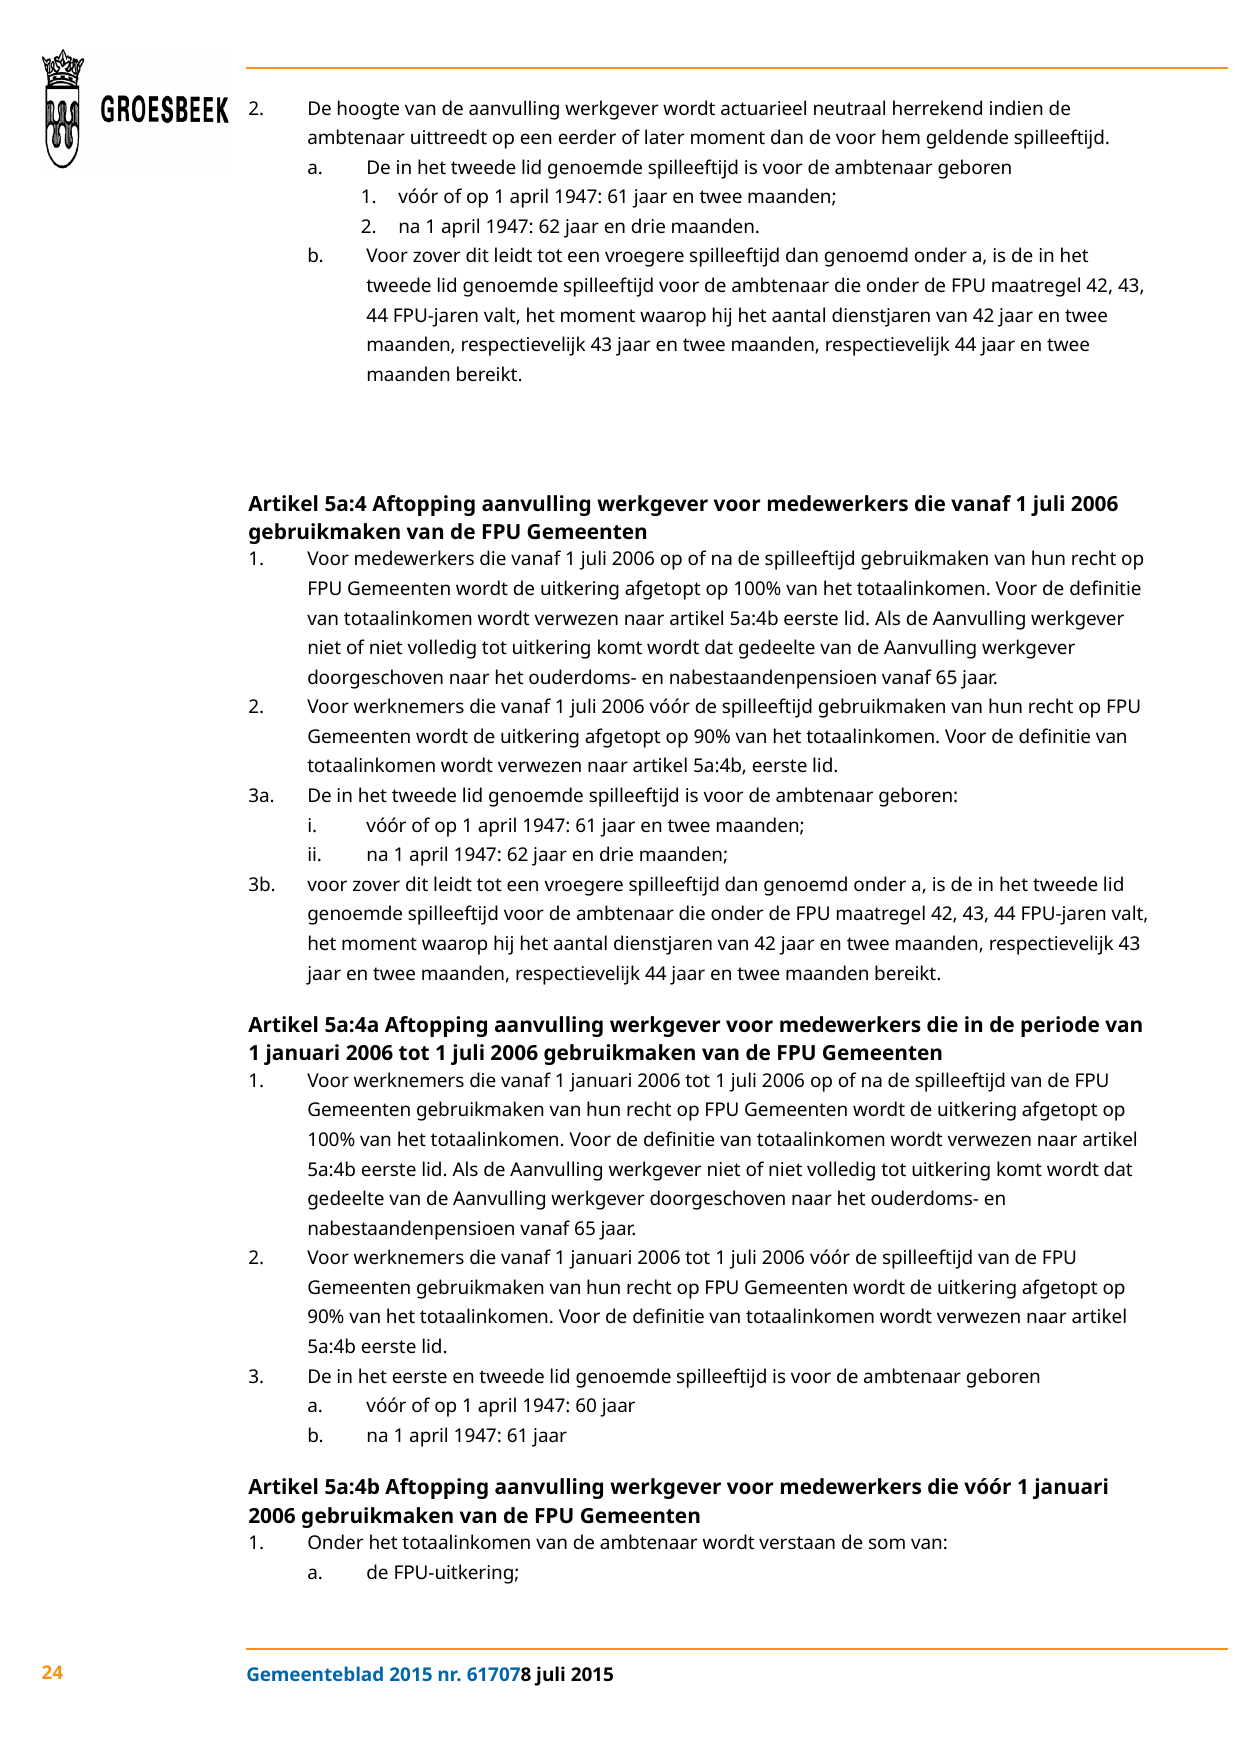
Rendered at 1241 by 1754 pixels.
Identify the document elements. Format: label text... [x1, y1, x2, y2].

list Voor zover dit leidt tot een vroegere spilleeftijd dan genoemd onder a, is de in het tweede lid genoemde spilleeftijd voor de ambtenaar die onder de FPU maatregel 42, 43, 44 FPU-jaren valt, het moment waarop hij het aantal dienstjaren van 42 jaar en twee maanden, respectievelijk 43 jaar en twee maanden, respectievelijk 44 jaar en twee maanden bereikt. [307, 243, 1152, 387]
list De in het tweede lid genoemde spilleeftijd is voor de ambtenaar geboren: [248, 782, 1152, 808]
list De in het tweede lid genoemde spilleeftijd is voor de ambtenaar geboren [307, 154, 1152, 180]
list Voor werknemers die vanaf 1 juli 2006 vóór de spilleeftijd gebruikmaken van hun recht op FPU Gemeenten wordt de uitkering afgetopt op 90% van het totaalinkomen. Voor de definitie van totaalinkomen wordt verwezen naar artikel 5a:4b, eerste lid. [248, 693, 1152, 778]
list Voor werknemers die vanaf 1 januari 2006 tot 1 juli 2006 op of na de spilleeftijd van de FPU Gemeenten gebruikmaken van hun recht op FPU Gemeenten wordt de uitkering afgetopt op 100% van het totaalinkomen. Voor de definitie van totaalinkomen wordt verwezen naar artikel 5a:4b eerste lid. Als de Aanvulling werkgever niet of niet volledig tot uitkering komt wordt dat gedeelte van de Aanvulling werkgever doorgeschoven naar het ouderdoms- en nabestaandenpensioen vanaf 65 jaar. [248, 1067, 1152, 1241]
list Onder het totaalinkomen van de ambtenaar wordt verstaan de som van: [248, 1529, 1152, 1555]
list vóór of op 1 april 1947: 61 jaar en twee maanden; [307, 812, 1152, 837]
text Artikel 5a:4b Aftopping aanvulling werkgever voor medewerkers die vóór 1 januari 2006 gebruikmaken van de FPU Gemeenten [248, 1472, 1152, 1529]
list De hoogte van de aanvulling werkgever wordt actuarieel neutraal herrekend indien de ambtenaar uittreedt op een eerder of later moment dan de voor hem geldende spilleeftijd. [248, 95, 1152, 150]
list De in het eerste en tweede lid genoemde spilleeftijd is voor de ambtenaar geboren [248, 1363, 1152, 1388]
text Artikel 5a:4a Aftopping aanvulling werkgever voor medewerkers die in de periode van 1 januari 2006 tot 1 juli 2006 gebruikmaken van de FPU Gemeenten [248, 1010, 1152, 1067]
list na 1 april 1947: 61 jaar [307, 1422, 1152, 1448]
list na 1 april 1947: 62 jaar en drie maanden. [361, 213, 1152, 239]
list Voor medewerkers die vanaf 1 juli 2006 op of na de spilleeftijd gebruikmaken van hun recht op FPU Gemeenten wordt de uitkering afgetopt op 100% van het totaalinkomen. Voor de definitie van totaalinkomen wordt verwezen naar artikel 5a:4b eerste lid. Als de Aanvulling werkgever niet of niet volledig tot uitkering komt wordt dat gedeelte van de Aanvulling werkgever doorgeschoven naar het ouderdoms- en nabestaandenpensioen vanaf 65 jaar. [248, 546, 1152, 689]
table_header [248, 416, 537, 442]
list Voor werknemers die vanaf 1 januari 2006 tot 1 juli 2006 vóór de spilleeftijd van de FPU Gemeenten gebruikmaken van hun recht op FPU Gemeenten wordt de uitkering afgetopt op 90% van het totaalinkomen. Voor de definitie van totaalinkomen wordt verwezen naar artikel 5a:4b eerste lid. [248, 1244, 1152, 1359]
list na 1 april 1947: 62 jaar en drie maanden; [307, 841, 1152, 867]
list de FPU-uitkering; [307, 1559, 1152, 1584]
list vóór of op 1 april 1947: 60 jaar [307, 1392, 1152, 1418]
picture [41, 47, 231, 172]
list vóór of op 1 april 1947: 61 jaar en twee maanden; [361, 183, 1152, 209]
text Artikel 5a:4 Aftopping aanvulling werkgever voor medewerkers die vanaf 1 juli 2006 gebruikmaken van de FPU Gemeenten [248, 489, 1152, 546]
list voor zover dit leidt tot een vroegere spilleeftijd dan genoemd onder a, is de in het tweede lid genoemde spilleeftijd voor de ambtenaar die onder de FPU maatregel 42, 43, 44 FPU-jaren valt, het moment waarop hij het aantal dienstjaren van 42 jaar en twee maanden, respectievelijk 43 jaar en twee maanden, respectievelijk 44 jaar en twee maanden bereikt. [248, 871, 1152, 985]
